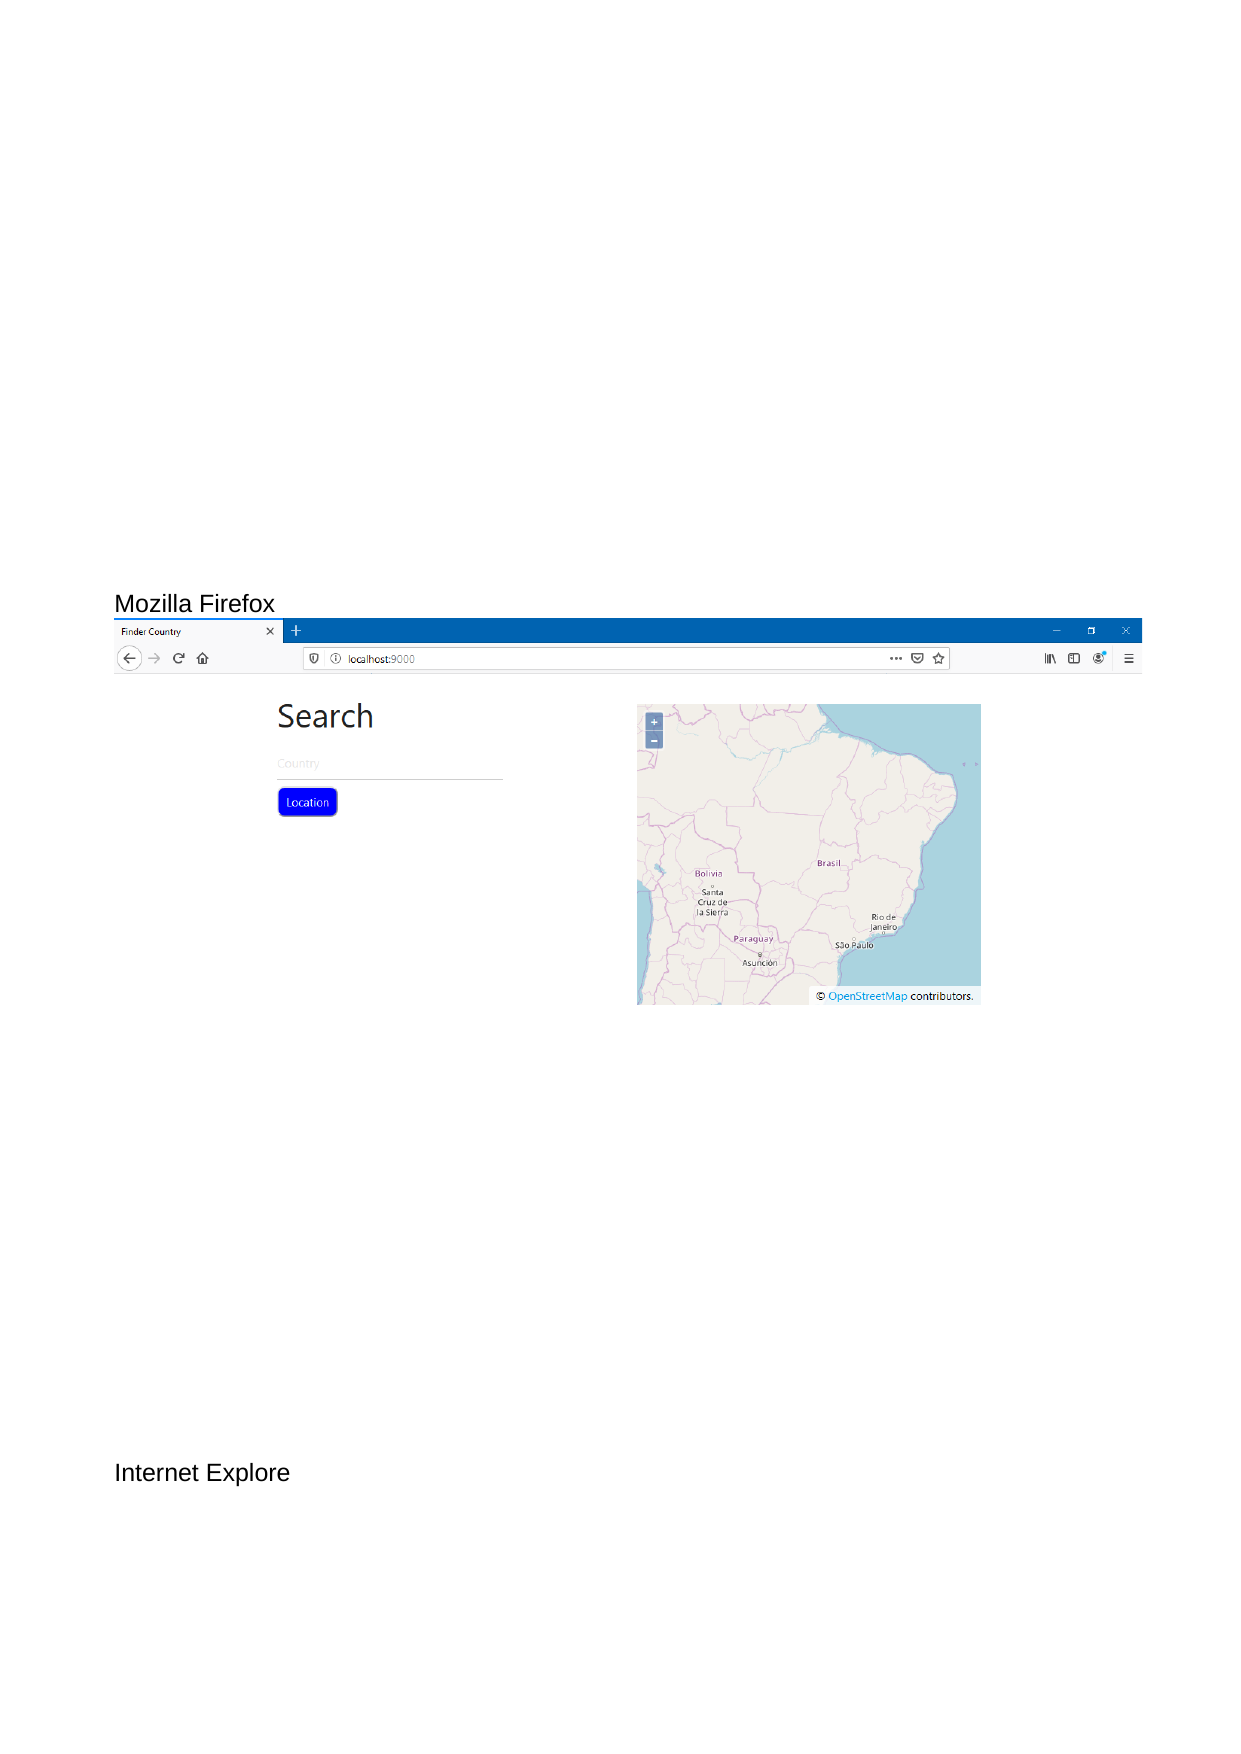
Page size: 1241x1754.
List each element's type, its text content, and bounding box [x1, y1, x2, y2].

text Internet Explore [114, 1456, 1142, 1487]
text Mozilla Firefox [114, 587, 1142, 618]
picture [114, 618, 1143, 1146]
